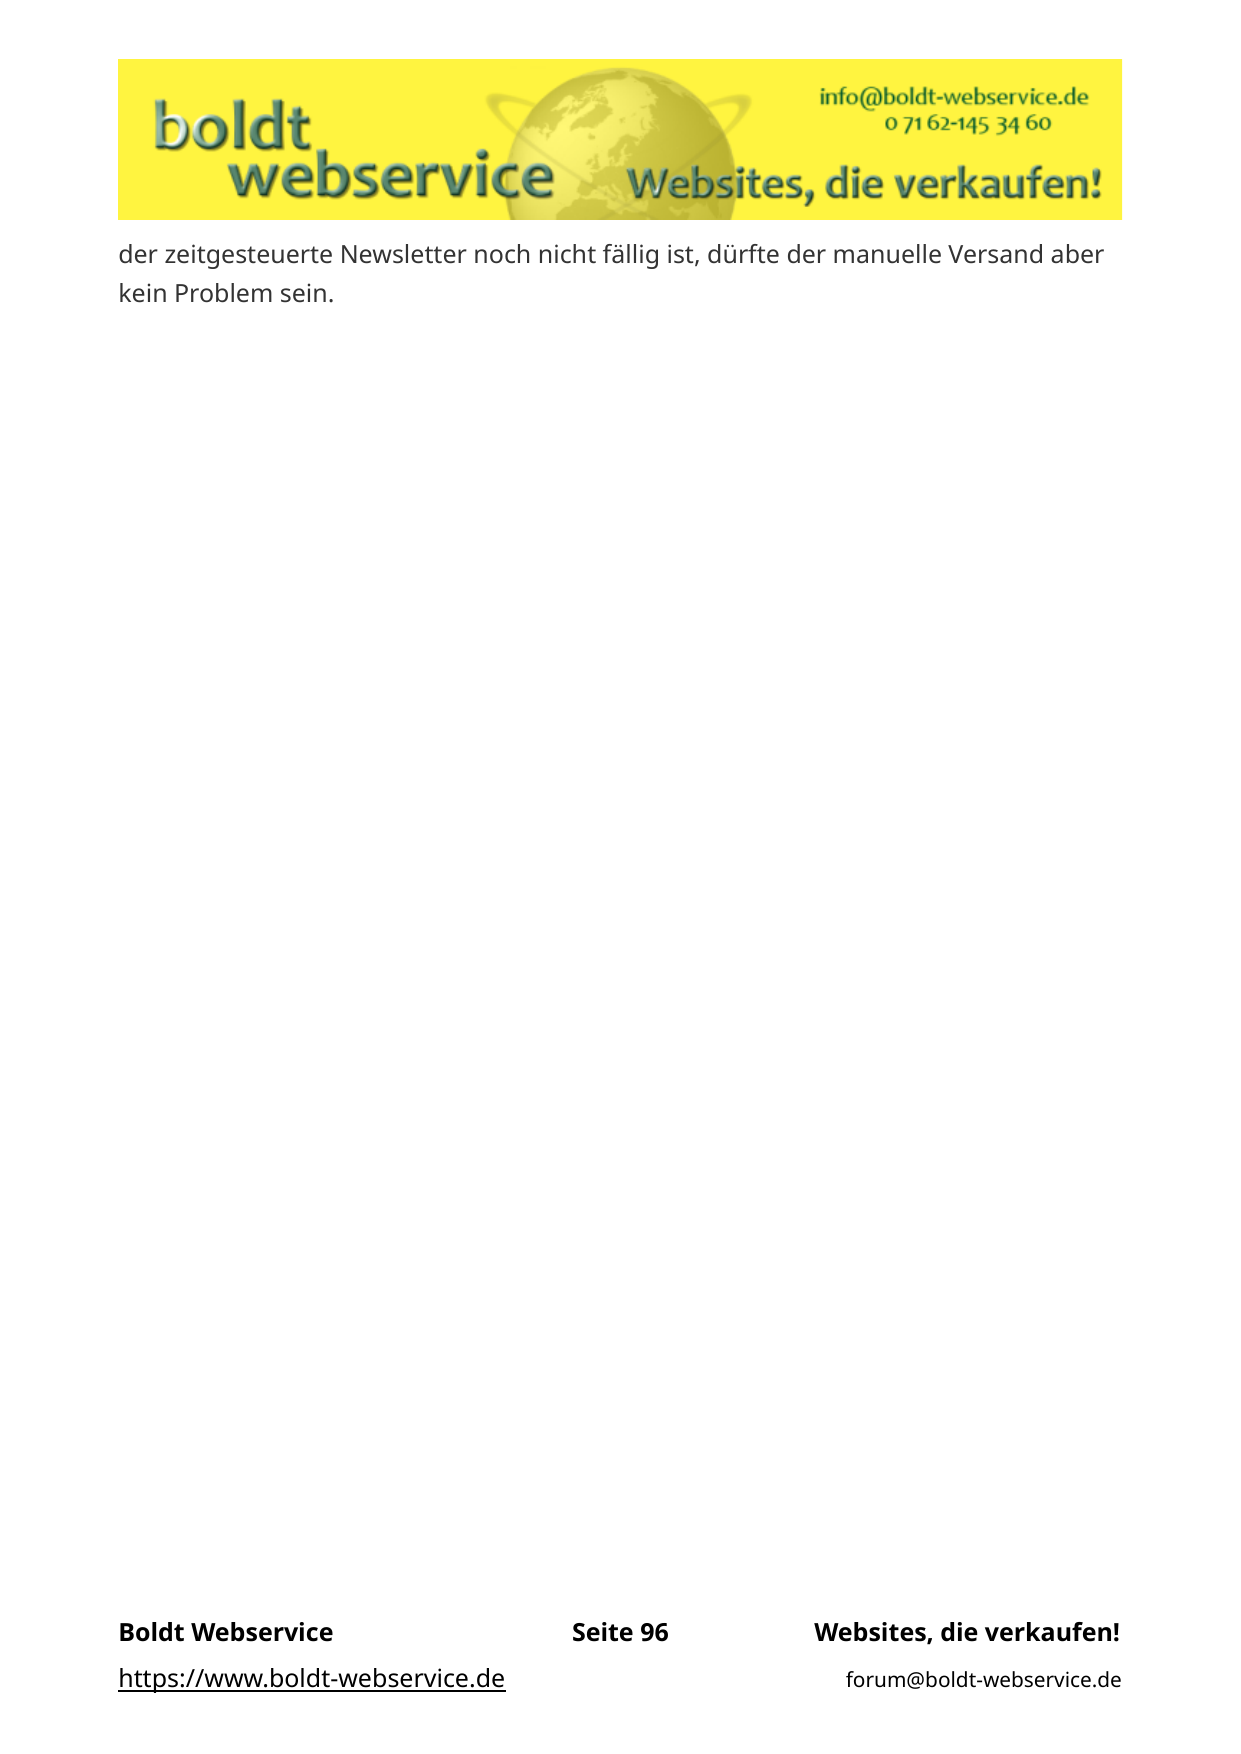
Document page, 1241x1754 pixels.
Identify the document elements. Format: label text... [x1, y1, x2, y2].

text der zeitgesteuerte Newsletter noch nicht fällig ist, dürfte der manuelle Versand aber kein Problem sein. [118, 236, 1122, 309]
picture [118, 59, 1123, 220]
